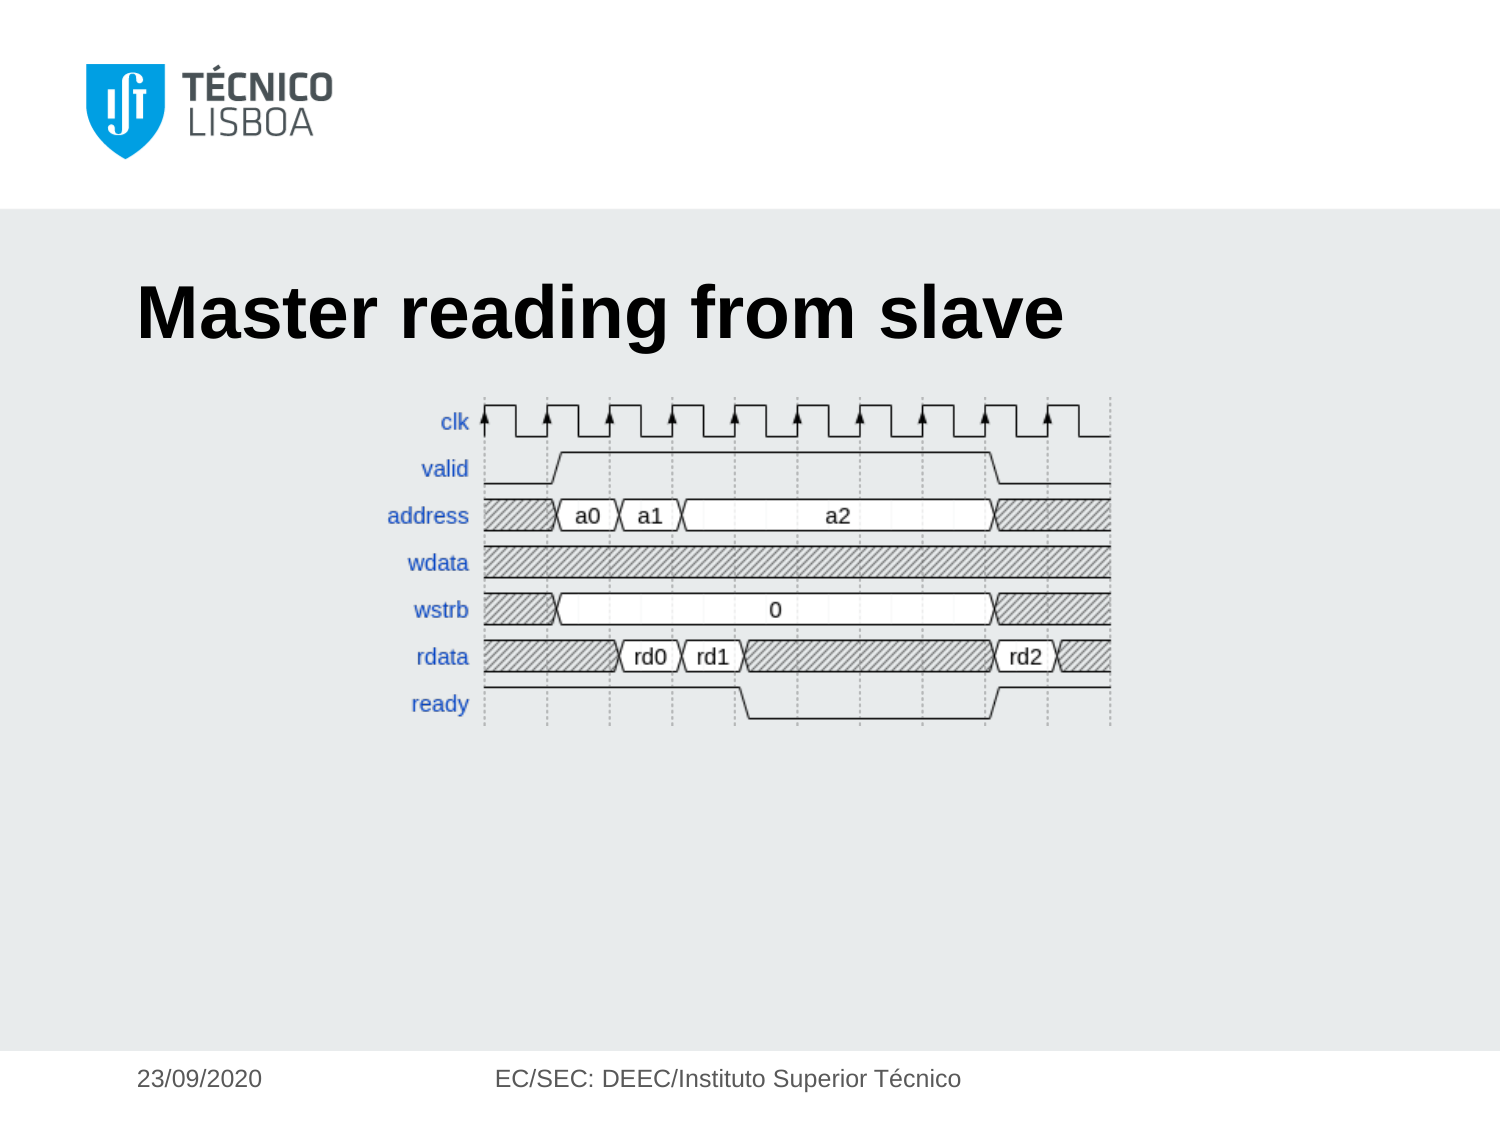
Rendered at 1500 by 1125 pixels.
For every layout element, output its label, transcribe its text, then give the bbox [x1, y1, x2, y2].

picture [0, 0, 1500, 1125]
title Master reading from slave [121, 237, 1378, 381]
slide_number 23/09/2020 [121, 1052, 425, 1103]
footer EC/SEC: DEEC/Instituto Superior Técnico [476, 1052, 988, 1103]
